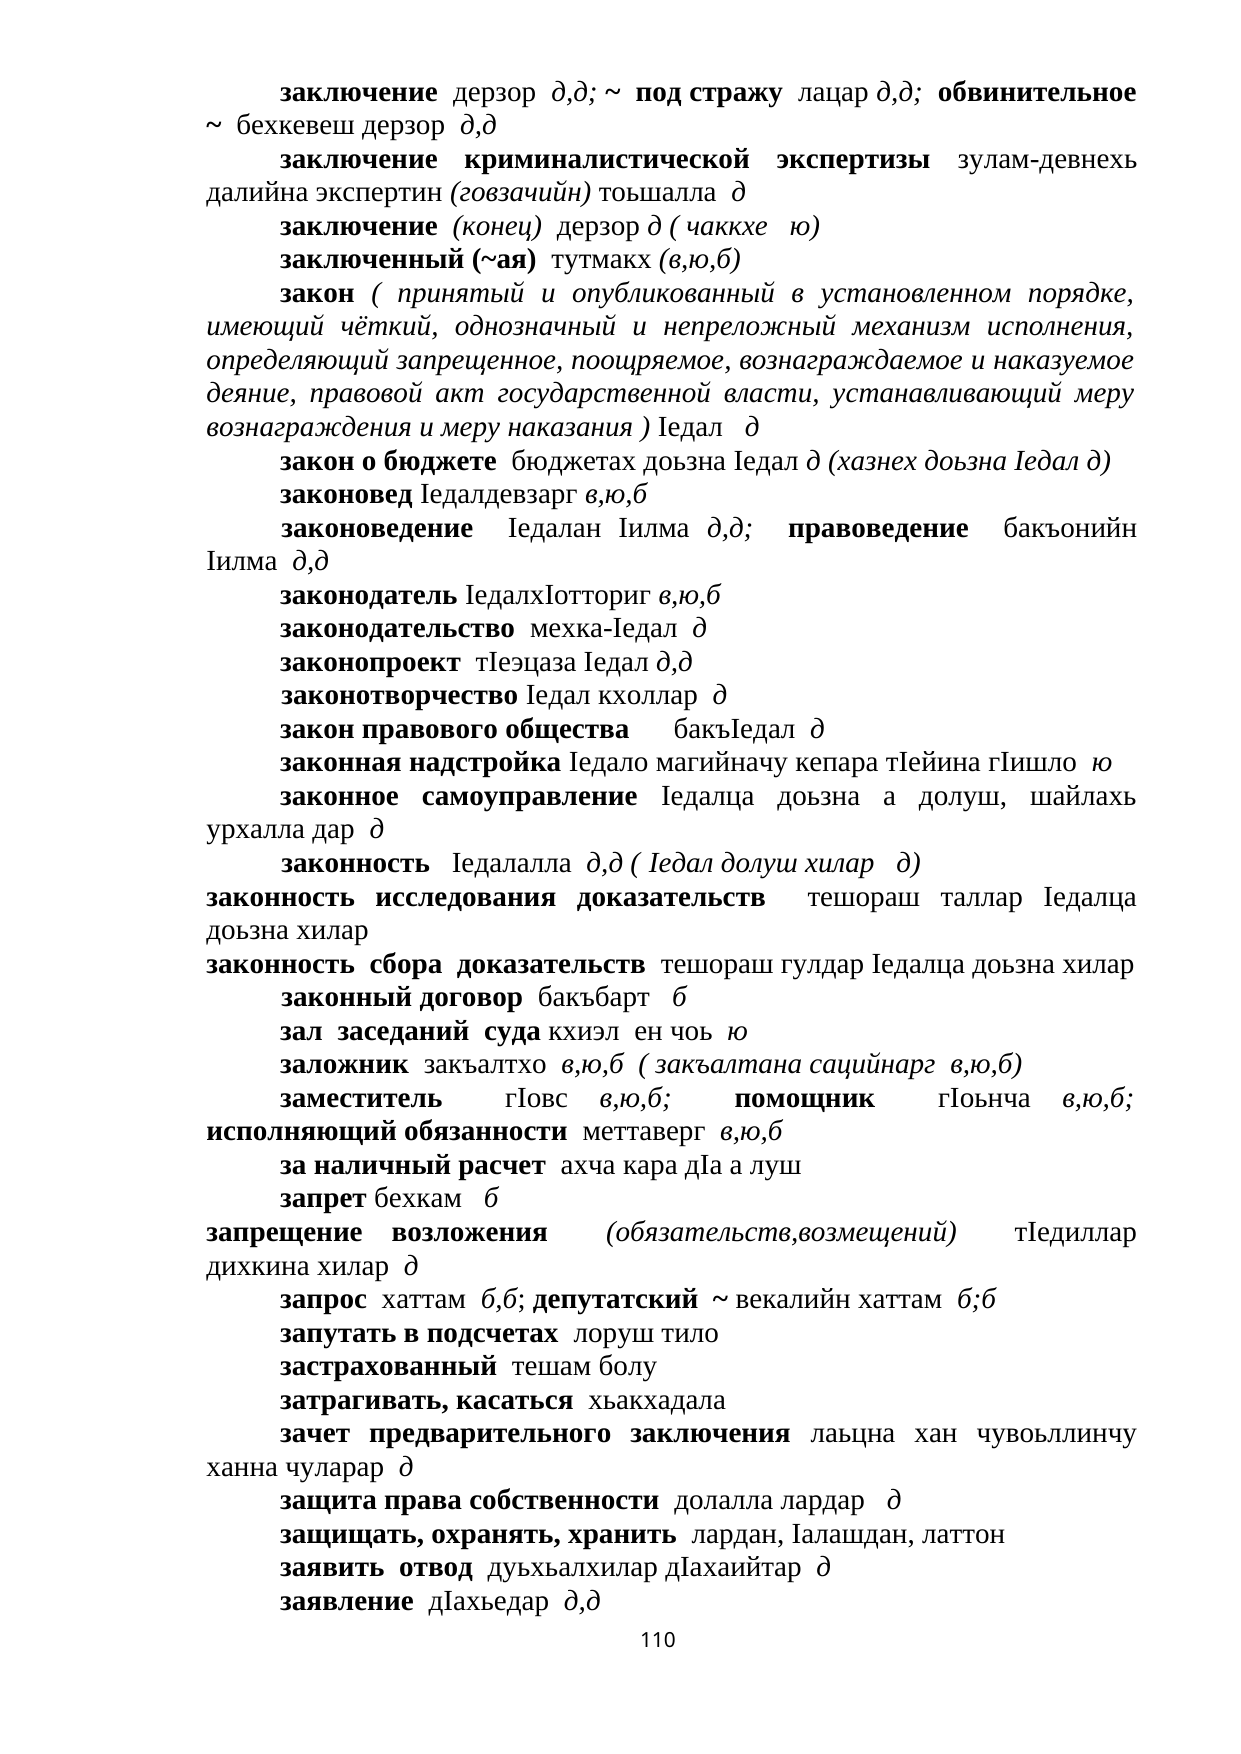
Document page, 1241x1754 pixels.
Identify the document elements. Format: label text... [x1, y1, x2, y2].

text закон правового общества бакъӀедал д [206, 711, 1137, 744]
text защищать, охранять, хранить лардан, Ӏалашдан, латтон [206, 1516, 1137, 1549]
text застрахованный тешам болу [206, 1348, 1137, 1382]
text закон о бюджете бюджетах доьзна Ӏедал д (хазнех доьзна Ӏедал д) [206, 443, 1137, 476]
text заявить отвод дуьхьалхилар дӀахаийтар д [206, 1549, 1137, 1583]
text зачет предварительного заключения лаьцна хан чувоьллинчу ханна чуларар д [206, 1415, 1137, 1482]
text законность сбора доказательств тешораш гулдар Ӏедалца доьзна хилар [206, 946, 1137, 979]
text законная надстройка Ӏедало магийначу кепара тӀейина гӀишло ю [206, 744, 1137, 778]
text затрагивать, касаться хьакхадала [206, 1382, 1137, 1415]
text за наличный расчет ахча кара дӀа а луш [206, 1147, 1137, 1181]
text заключение (конец) дерзор д ( чаккхе ю) [206, 208, 1137, 241]
text заявление дӀахьедар д,д [206, 1583, 1137, 1617]
text законный договор бакъбарт б [206, 979, 1137, 1013]
text законодательство мехка-Ӏедал д [206, 610, 1137, 644]
text запрещение возложения (обязательств,возмещений) тӀедиллар дихкина хилар д [206, 1214, 1137, 1281]
text заключенный (~ая) тутмакх (в,ю,б) [206, 241, 1137, 275]
text законное самоуправление Ӏедалца доьзна а долуш, шайлахь урхалла дар д [206, 778, 1137, 845]
text заключение дерзор д,д; ~ под стражу лацар д,д; обвинительное ~ бехкевеш дерзор д,д [206, 74, 1137, 141]
text законотворчество Ӏедал кхоллар д [206, 677, 1137, 711]
text зал заседаний суда кхиэл ен чоь ю [206, 1013, 1137, 1046]
text запрос хаттам б,б; депутатский ~ векалийн хаттам б;б [206, 1281, 1137, 1315]
text законодатель ӀедалхӀотториг в,ю,б [206, 577, 1137, 610]
text закон ( принятый и опубликованный в установленном порядке, имеющий чёткий, однозначный и непреложный механизм исполнения, определяющий запрещенное, поощряемое, вознаграждаемое и наказуемое деяние, правовой акт государственной власти, устанавливающий меру вознаграждения и меру наказания ) Ӏедал д [206, 275, 1137, 443]
text законоведение Ӏедалан Ӏилма д,д; правоведение бакъонийн Ӏилма д,д [206, 510, 1137, 577]
text законовед Ӏедалдевзарг в,ю,б [206, 476, 1137, 510]
text законопроект тӀеэцаза Ӏедал д,д [206, 644, 1137, 677]
text заключение криминалистической экспертизы зулам-девнехь далийна экспертин (говзачийн) тоьшалла д [206, 141, 1137, 208]
text законность Ӏедалалла д,д ( Ӏедал долуш хилар д) [206, 845, 1137, 879]
text заложник закъалтхо в,ю,б ( закъалтана сацийнарг в,ю,б) [206, 1046, 1137, 1080]
text законность исследования доказательств тешораш таллар Ӏедалца доьзна хилар [206, 879, 1137, 946]
text заместитель гӀовс в,ю,б; помощник гӀоьнча в,ю,б; исполняющий обязанности меттаверг в,ю,б [206, 1080, 1137, 1147]
text запрет бехкам б [206, 1181, 1137, 1214]
text запутать в подсчетах лоруш тило [206, 1315, 1137, 1348]
text защита права собственности долалла лардар д [206, 1482, 1137, 1516]
